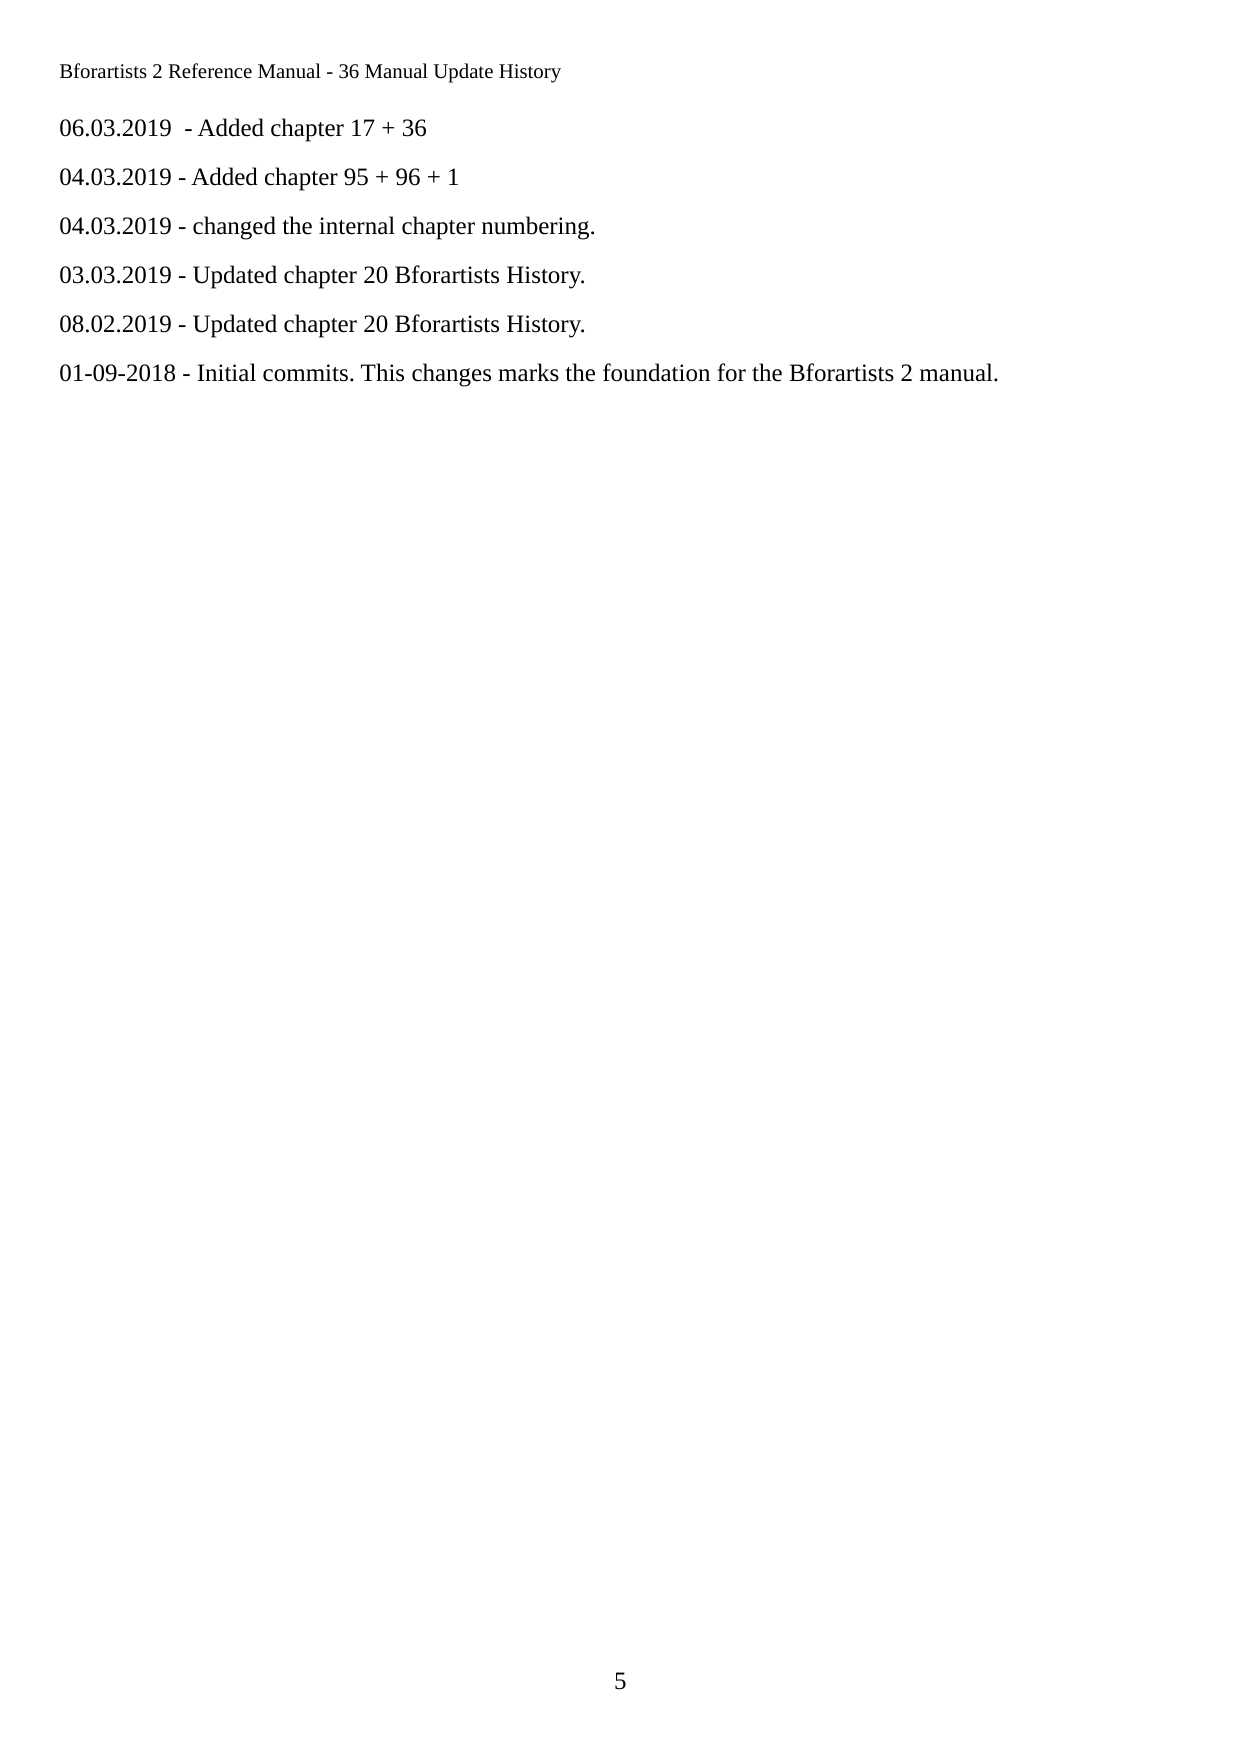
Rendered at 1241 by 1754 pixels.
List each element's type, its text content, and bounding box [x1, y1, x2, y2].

text 04.03.2019 - changed the internal chapter numbering. [59, 211, 1181, 239]
text 06.03.2019 - Added chapter 17 + 36 [59, 113, 1181, 141]
text 03.03.2019 - Updated chapter 20 Bforartists History. [59, 260, 1181, 288]
text 08.02.2019 - Updated chapter 20 Bforartists History. [59, 309, 1181, 338]
text 01-09-2018 - Initial commits. This changes marks the foundation for the Bforartists 2 manual. [59, 358, 1181, 387]
text 04.03.2019 - Added chapter 95 + 96 + 1 [59, 162, 1181, 190]
